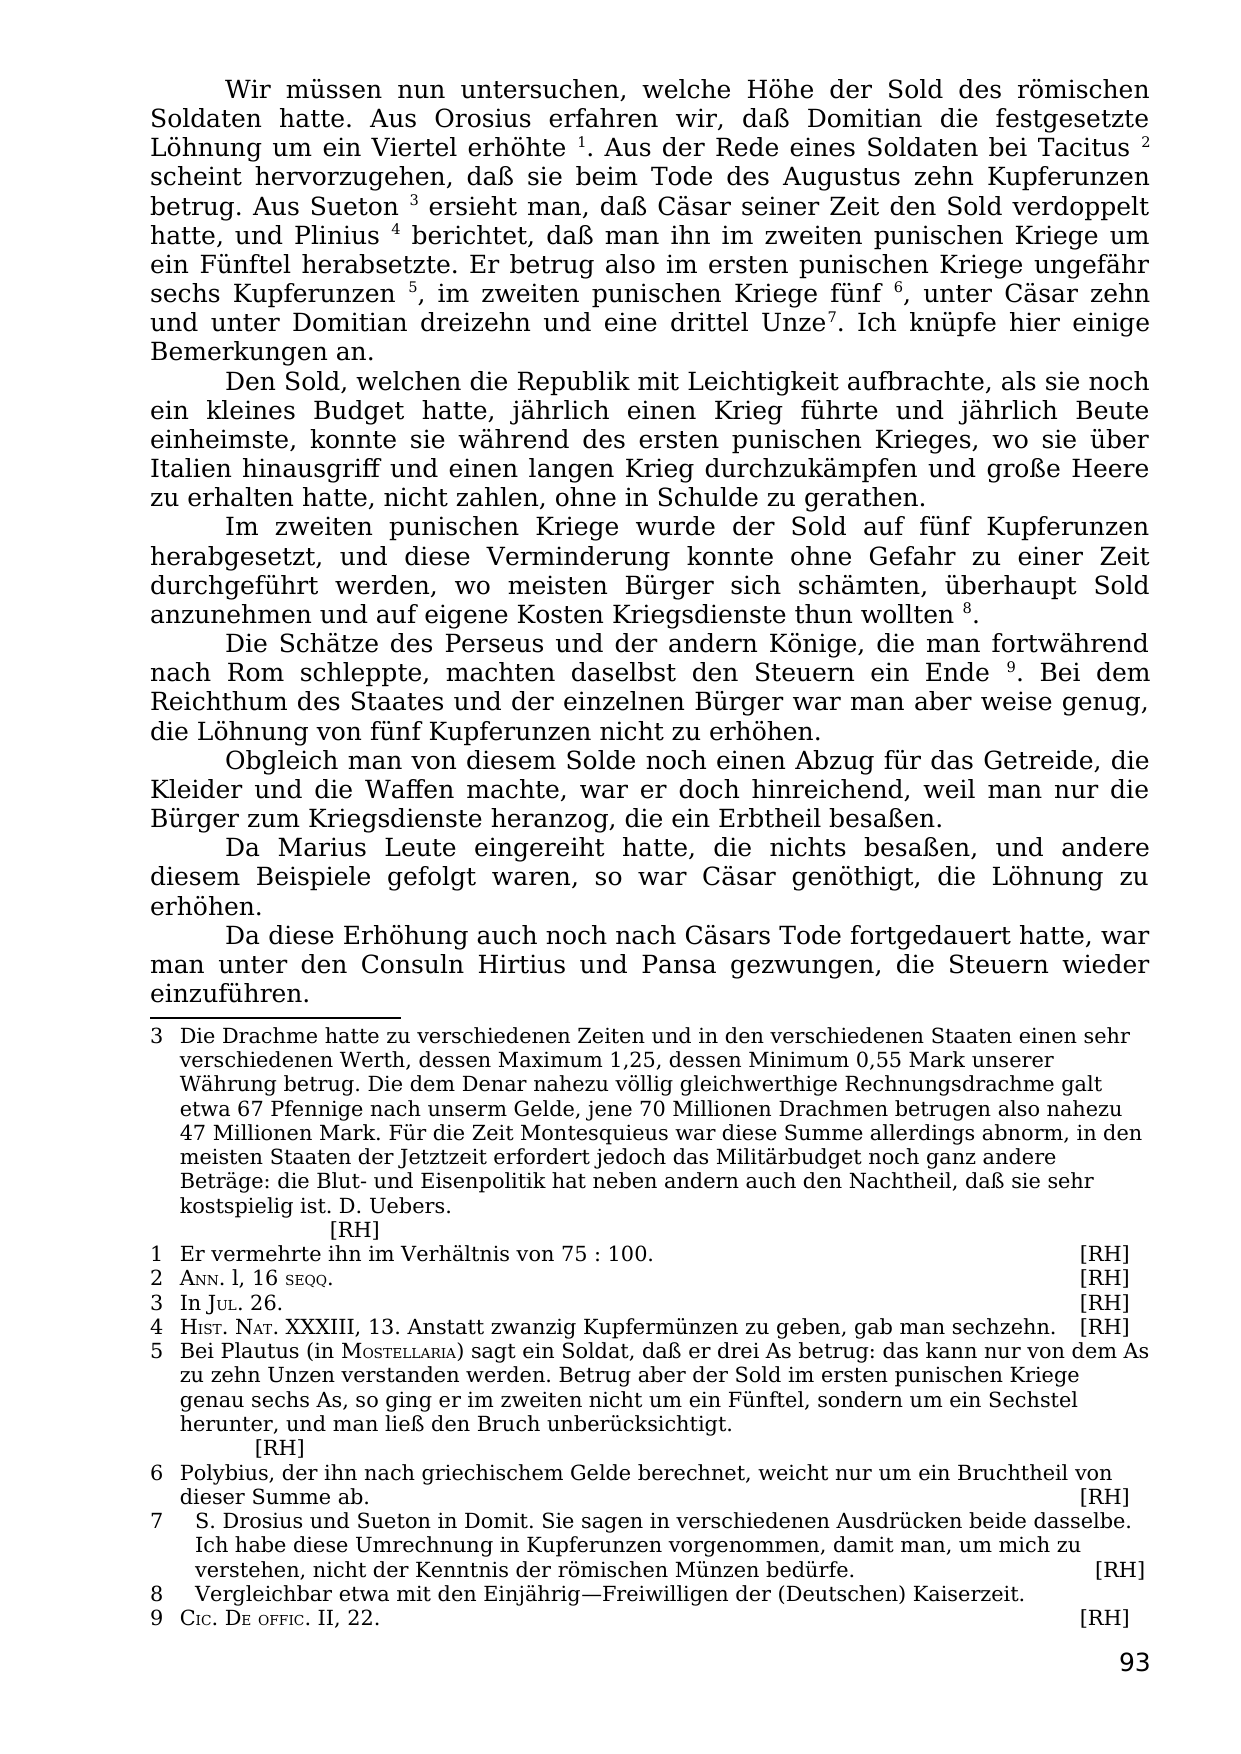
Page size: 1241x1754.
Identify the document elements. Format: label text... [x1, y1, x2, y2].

text Hist. Nat. XXXIII, 13. Anstatt zwanzig Kupfermünzen zu geben, gab man sechzehn. [RH] [150, 1315, 1151, 1339]
text Ann. l, 16 seqq. [RH] [150, 1266, 1151, 1291]
text Bei Plautus (in Mostellaria) sagt ein Soldat, daß er drei As betrug: das kann nur von dem As zu zehn Unzen verstanden werden. Betrug aber der Sold im ersten punischen Kriege genau sechs As, so ging er im zweiten nicht um ein Fünftel, sondern um ein Sechstel herunter, und man ließ den Bruch unberücksichtigt. [RH] [150, 1339, 1151, 1461]
text Vergleichbar etwa mit den Einjährig—Freiwilligen der (Deutschen) Kaiserzeit. [150, 1582, 1151, 1606]
text Cic. De offic. II, 22. [RH] [150, 1606, 1151, 1631]
text Die Drachme hatte zu verschiedenen Zeiten und in den verschiedenen Staaten einen sehr verschiedenen Werth, dessen Maximum 1,25, dessen Minimum 0,55 Mark unserer Währung betrug. Die dem Denar nahezu völlig gleichwerthige Rechnungsdrachme galt etwa 67 Pfennige nach unserm Gelde, jene 70 Millionen Drachmen betrugen also nahezu 47 Millionen Mark. Für die Zeit Montesquieus war diese Summe allerdings abnorm, in den meisten Staaten der Jetztzeit erfordert jedoch das Militärbudget noch ganz andere Beträge: die Blut- und Eisenpolitik hat neben andern auch den Nachtheil, daß sie sehr kostspielig ist. D. Uebers. [RH] [150, 1024, 1151, 1242]
text Er vermehrte ihn im Verhältnis von 75 : 100. [RH] [150, 1242, 1151, 1266]
text Obgleich man von diesem Solde noch einen Abzug für das Getreide, die Kleider und die Waffen machte, war er doch hinreichend, weil man nur die Bürger zum Kriegsdienste heranzog, die ein Erbtheil besaßen. [150, 746, 1151, 833]
text Die Schätze des Perseus und der andern Könige, die man fortwährend nach Rom schleppte, machten daselbst den Steuern ein Ende . Bei dem Reichthum des Staates und der einzelnen Bürger war man aber weise genug, die Löhnung von fünf Kupferunzen nicht zu erhöhen. [150, 629, 1151, 746]
text S. Drosius und Sueton in Domit. Sie sagen in verschiedenen Ausdrücken beide dasselbe. Ich habe diese Umrechnung in Kupferunzen vorgenommen, damit man, um mich zu verstehen, nicht der Kenntnis der römischen Münzen bedürfe. [RH] [150, 1509, 1151, 1582]
text Da Marius Leute eingereiht hatte, die nichts besaßen, und andere diesem Beispiele gefolgt waren, so war Cäsar genöthigt, die Löhnung zu erhöhen. [150, 833, 1151, 921]
text Im zweiten punischen Kriege wurde der Sold auf fünf Kupferunzen herabgesetzt, und diese Verminderung konnte ohne Gefahr zu einer Zeit durchgeführt werden, wo meisten Bürger sich schämten, überhaupt Sold anzunehmen und auf eigene Kosten Kriegsdienste thun wollten . [150, 512, 1151, 629]
text Den Sold, welchen die Republik mit Leichtigkeit aufbrachte, als sie noch ein kleines Budget hatte, jährlich einen Krieg führte und jährlich Beute einheimste, konnte sie während des ersten punischen Krieges, wo sie über Italien hinausgriff und einen langen Krieg durchzukämpfen und große Heere zu erhalten hatte, nicht zahlen, ohne in Schulde zu gerathen. [150, 367, 1151, 512]
text Da diese Erhöhung auch noch nach Cäsars Tode fortgedauert hatte, war man unter den Consuln Hirtius und Pansa gezwungen, die Steuern wieder einzuführen. [150, 921, 1151, 1008]
text Polybius, der ihn nach griechischem Gelde berechnet, weicht nur um ein Bruchtheil von dieser Summe ab. [RH] [150, 1461, 1151, 1509]
text In Jul. 26. [RH] [150, 1291, 1151, 1315]
text Wir müssen nun untersuchen, welche Höhe der Sold des römischen Soldaten hatte. Aus Orosius erfahren wir, daß Domitian die festgesetzte Löhnung um ein Viertel erhöhte . Aus der Rede eines Soldaten bei Tacitus scheint hervorzugehen, daß sie beim Tode des Augustus zehn Kupferunzen betrug. Aus Sueton ersieht man, daß Cäsar seiner Zeit den Sold verdoppelt hatte, und Plinius berichtet, daß man ihn im zweiten punischen Kriege um ein Fünftel herabsetzte. Er betrug also im ersten punischen Kriege ungefähr sechs Kupferunzen , im zweiten punischen Kriege fünf , unter Cäsar zehn und unter Domitian dreizehn und eine drittel Unze. Ich knüpfe hier einige Bemerkungen an. [150, 75, 1151, 367]
